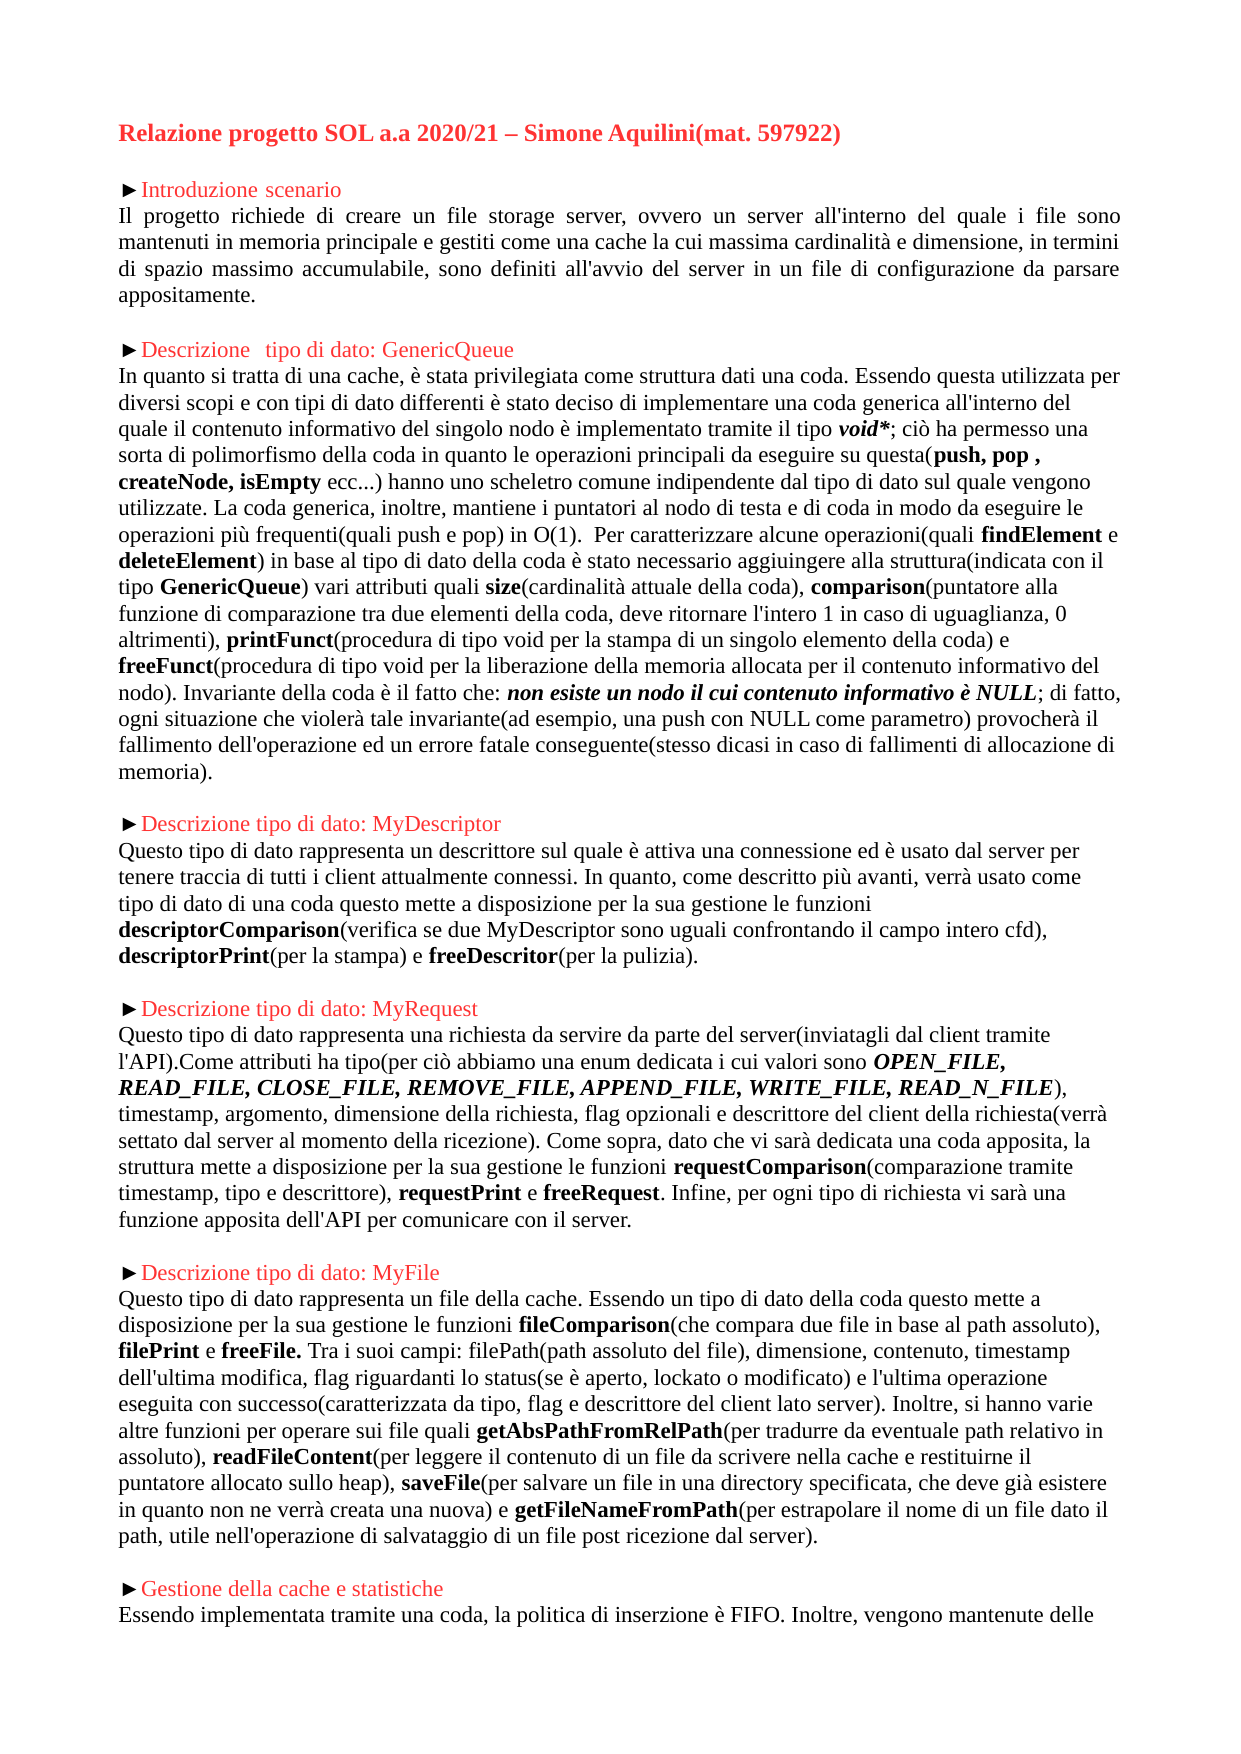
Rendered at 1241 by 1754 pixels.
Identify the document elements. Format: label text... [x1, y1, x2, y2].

text Questo tipo di dato rappresenta un descrittore sul quale è attiva una connessione ed è usato dal server per tenere traccia di tutti i client attualmente connessi. In quanto, come descritto più avanti, verrà usato come tipo di dato di una coda questo mette a disposizione per la sua gestione le funzioni descriptorComparison(verifica se due MyDescriptor sono uguali confrontando il campo intero cfd), descriptorPrint(per la stampa) e freeDescritor(per la pulizia). [118, 837, 1122, 969]
text Questo tipo di dato rappresenta una richiesta da servire da parte del server(inviatagli dal client tramite l'API).Come attributi ha tipo(per ciò abbiamo una enum dedicata i cui valori sono OPEN_FILE, READ_FILE, CLOSE_FILE, REMOVE_FILE, APPEND_FILE, WRITE_FILE, READ_N_FILE), timestamp, argomento, dimensione della richiesta, flag opzionali e descrittore del client della richiesta(verrà settato dal server al momento della ricezione). Come sopra, dato che vi sarà dedicata una coda apposita, la struttura mette a disposizione per la sua gestione le funzioni requestComparison(comparazione tramite timestamp, tipo e descrittore), requestPrint e freeRequest. Infine, per ogni tipo di richiesta vi sarà una funzione apposita dell'API per comunicare con il server. [118, 1021, 1122, 1232]
text ►Descrizione tipo di dato: GenericQueue [118, 336, 1122, 362]
text Relazione progetto SOL a.a 2020/21 – Simone Aquilini(mat. 597922) [118, 118, 1122, 176]
text ►Descrizione tipo di dato: MyFile [118, 1258, 1122, 1285]
text Essendo implementata tramite una coda, la politica di inserzione è FIFO. Inoltre, vengono mantenute delle [118, 1601, 1122, 1627]
text In quanto si tratta di una cache, è stata privilegiata come struttura dati una coda. Essendo questa utilizzata per diversi scopi e con tipi di dato differenti è stato deciso di implementare una coda generica all'interno del quale il contenuto informativo del singolo nodo è implementato tramite il tipo void*; ciò ha permesso una sorta di polimorfismo della coda in quanto le operazioni principali da eseguire su questa(push, pop , createNode, isEmpty ecc...) hanno uno scheletro comune indipendente dal tipo di dato sul quale vengono utilizzate. La coda generica, inoltre, mantiene i puntatori al nodo di testa e di coda in modo da eseguire le operazioni più frequenti(quali push e pop) in O(1). Per caratterizzare alcune operazioni(quali findElement e deleteElement) in base al tipo di dato della coda è stato necessario aggiuingere alla struttura(indicata con il tipo GenericQueue) vari attributi quali size(cardinalità attuale della coda), comparison(puntatore alla funzione di comparazione tra due elementi della coda, deve ritornare l'intero 1 in caso di uguaglianza, 0 altrimenti), printFunct(procedura di tipo void per la stampa di un singolo elemento della coda) e freeFunct(procedura di tipo void per la liberazione della memoria allocata per il contenuto informativo del nodo). Invariante della coda è il fatto che: non esiste un nodo il cui contenuto informativo è NULL; di fatto, ogni situazione che violerà tale invariante(ad esempio, una push con NULL come parametro) provocherà il fallimento dell'operazione ed un errore fatale conseguente(stesso dicasi in caso di fallimenti di allocazione di memoria). [118, 362, 1122, 784]
text Questo tipo di dato rappresenta un file della cache. Essendo un tipo di dato della coda questo mette a disposizione per la sua gestione le funzioni fileComparison(che compara due file in base al path assoluto), filePrint e freeFile. Tra i suoi campi: filePath(path assoluto del file), dimensione, contenuto, timestamp dell'ultima modifica, flag riguardanti lo status(se è aperto, lockato o modificato) e l'ultima operazione eseguita con successo(caratterizzata da tipo, flag e descrittore del client lato server). Inoltre, si hanno varie altre funzioni per operare sui file quali getAbsPathFromRelPath(per tradurre da eventuale path relativo in assoluto), readFileContent(per leggere il contenuto di un file da scrivere nella cache e restituirne il puntatore allocato sullo heap), saveFile(per salvare un file in una directory specificata, che deve già esistere in quanto non ne verrà creata una nuova) e getFileNameFromPath(per estrapolare il nome di un file dato il path, utile nell'operazione di salvataggio di un file post ricezione dal server). [118, 1285, 1122, 1548]
text ►Introduzione scenario Il progetto richiede di creare un file storage server, ovvero un server all'interno del quale i file sono mantenuti in memoria principale e gestiti come una cache la cui massima cardinalità e dimensione, in termini di spazio massimo accumulabile, sono definiti all'avvio del server in un file di configurazione da parsare appositamente. [118, 176, 1122, 307]
text ►Descrizione tipo di dato: MyDescriptor [118, 811, 1122, 837]
text ►Descrizione tipo di dato: MyRequest [118, 995, 1122, 1021]
text ►Gestione della cache e statistiche [118, 1575, 1122, 1601]
